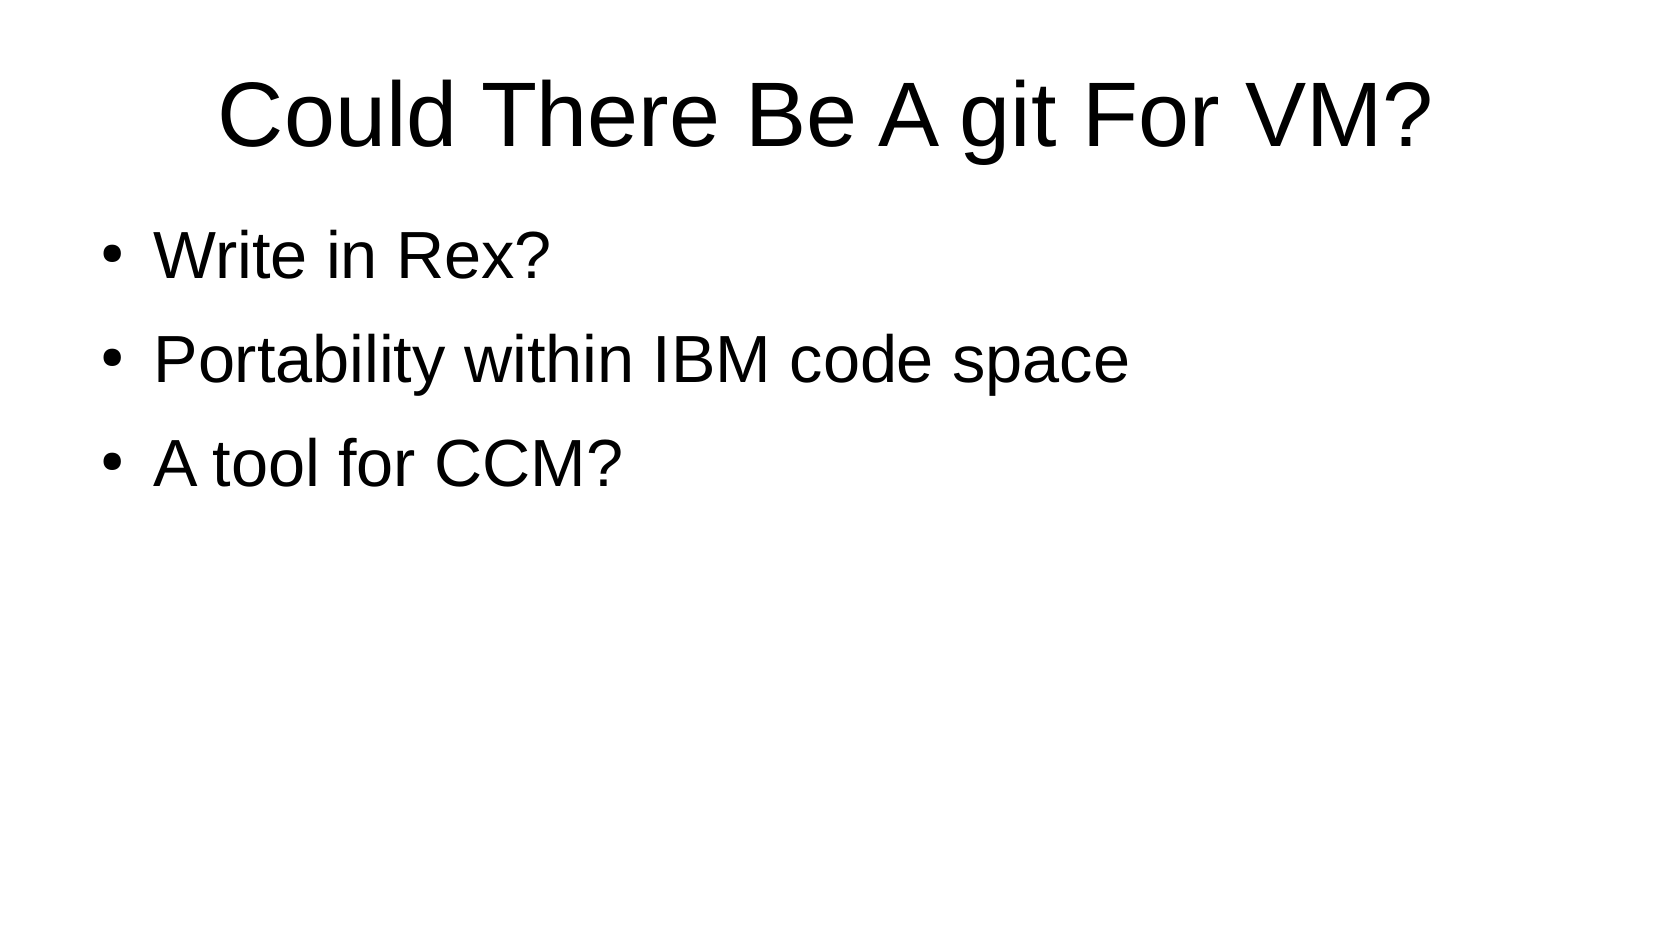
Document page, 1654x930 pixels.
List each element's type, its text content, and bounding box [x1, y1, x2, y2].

title Could There Be A git For VM? [82, 37, 1571, 193]
list Write in Rex? Portability within IBM code space A tool for CCM? [82, 217, 1571, 757]
